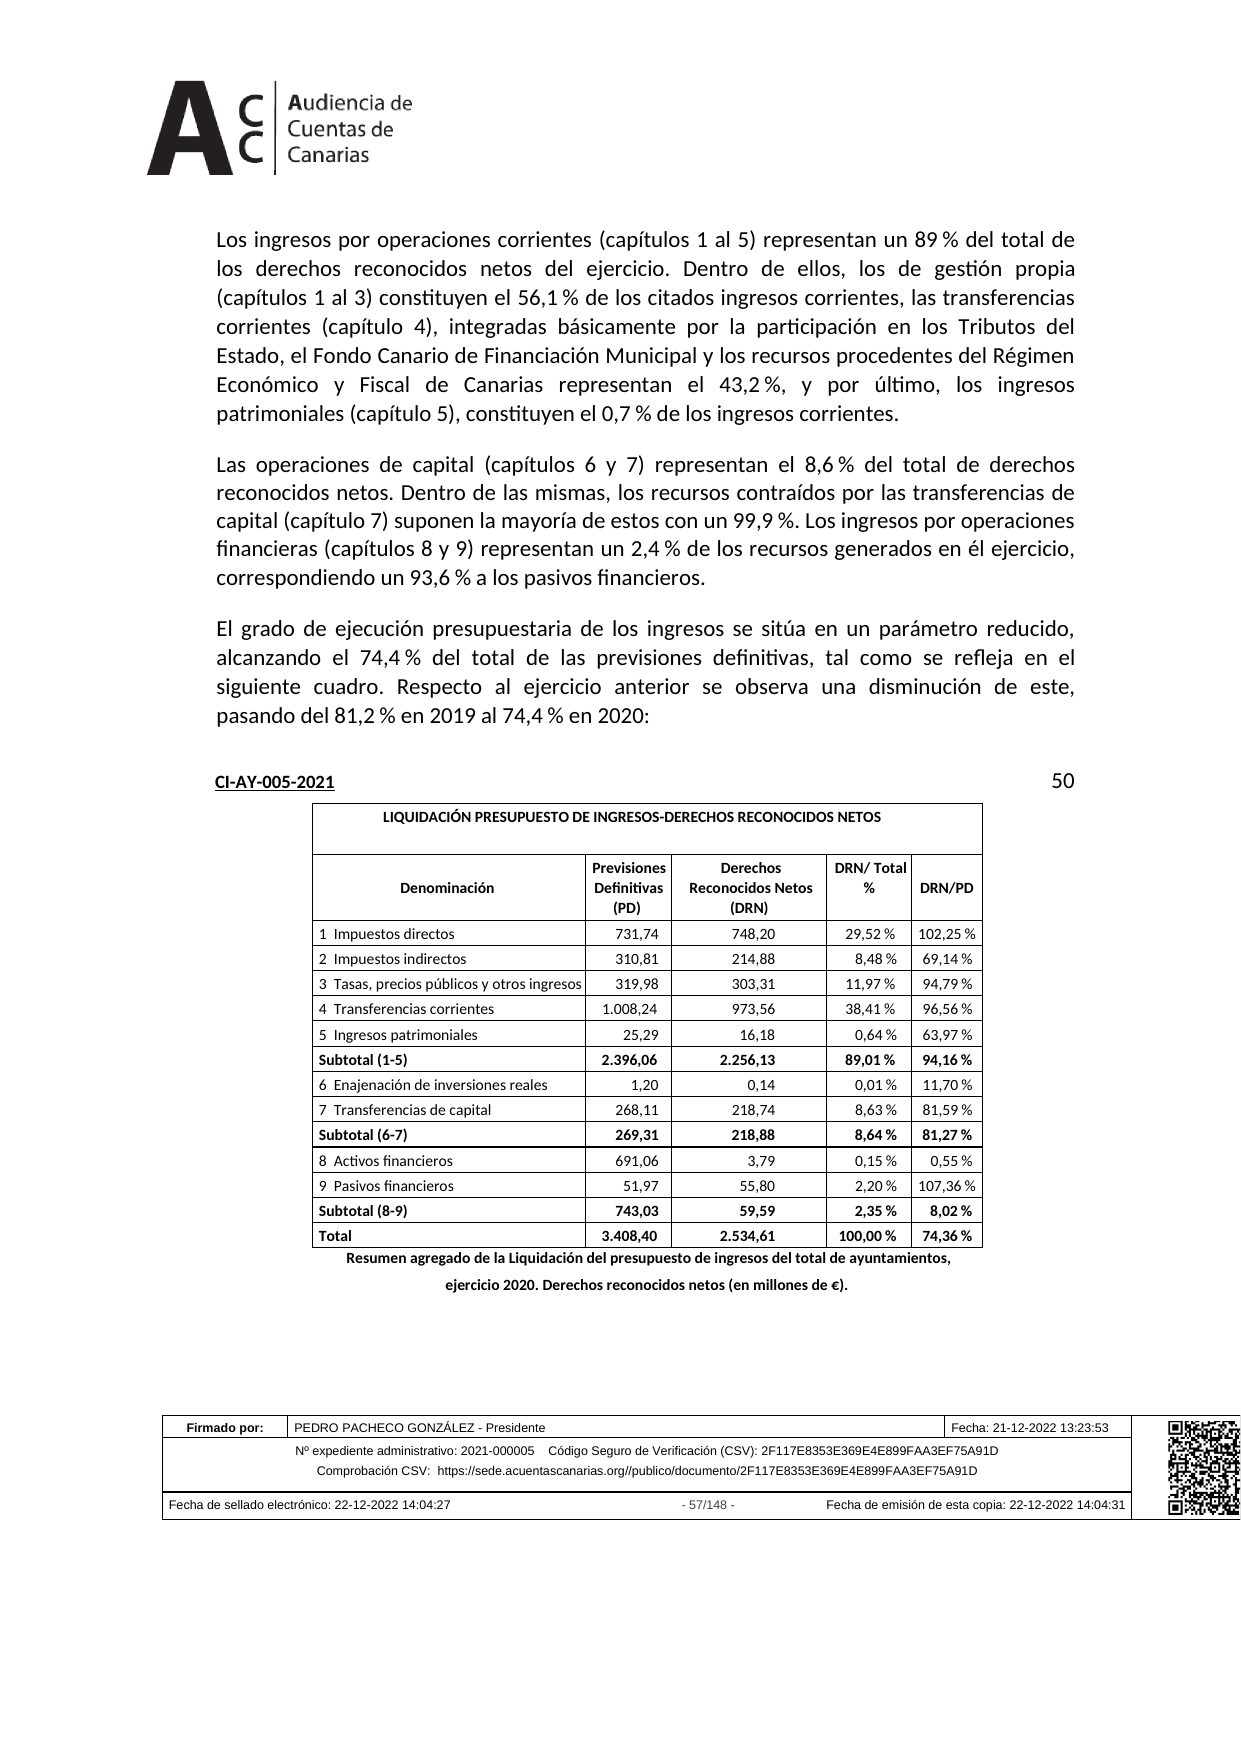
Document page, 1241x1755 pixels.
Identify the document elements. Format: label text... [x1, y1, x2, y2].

table_cell 51,97 [586, 1173, 671, 1197]
table_cell 102,25 % [912, 921, 982, 945]
table_cell 973,56 [672, 996, 826, 1020]
table_cell 107,36 % [912, 1173, 982, 1197]
text Los ingresos por operaciones corrientes (capítulos 1 al 5) representan un 89 % del total de los derechos reconocidos netos del ejercicio. Dentro de ellos, los de gestión propia (capítulos 1 al 3) constituyen el 56,1 % de los citados ingresos corrientes, las transferencias corrientes (capítulo 4), integradas básicamente por la participación en los Tributos del Estado, el Fondo Canario de Financiación Municipal y los recursos procedentes del Régimen Económico y Fiscal de Canarias representan el 43,2 %, y por último, los ingresos patrimoniales (capítulo 5), constituyen el 0,7 % de los ingresos corrientes. [216, 225, 1077, 427]
table_cell 0,55 % [912, 1148, 982, 1172]
table_cell 94,79 % [912, 971, 982, 995]
table_cell 1 Impuestos directos [313, 921, 585, 945]
table_cell 9 Pasivos financieros [313, 1173, 585, 1197]
table_cell 218,88 [672, 1122, 826, 1146]
table_cell 11,70 % [912, 1072, 982, 1096]
table_cell 3,79 [672, 1148, 826, 1172]
table_cell 63,97 % [912, 1021, 982, 1046]
table_cell 55,80 [672, 1173, 826, 1197]
text Resumen agregado de la Liquidación del presupuesto de ingresos del total de ayuntamientos, ejercicio 2020. Derechos reconocidos netos (en millones de €). [326, 1248, 972, 1296]
text Las operaciones de capital (capítulos 6 y 7) representan el 8,6 % del total de derechos reconocidos netos. Dentro de las mismas, los recursos contraídos por las transferencias de capital (capítulo 7) suponen la mayoría de estos con un 99,9 %. Los ingresos por operaciones financieras (capítulos 8 y 9) representan un 2,4 % de los recursos generados en él ejercicio, correspondiendo un 93,6 % a los pasivos financieros. [216, 450, 1077, 591]
text El grado de ejecución presupuestaria de los ingresos se sitúa en un parámetro reducido, alcanzando el 74,4 % del total de las previsiones definitivas, tal como se refleja en el siguiente cuadro. Respecto al ejercicio anterior se observa una disminución de este, pasando del 81,2 % en 2019 al 74,4 % en 2020: [216, 614, 1077, 729]
table_cell 81,27 % [912, 1122, 982, 1146]
table_cell DRN/ Total % [827, 855, 911, 919]
table_cell 100,00 % [827, 1223, 911, 1247]
table_cell 2.534,61 [672, 1223, 826, 1247]
table_cell 8,48 % [827, 946, 911, 970]
table_cell 29,52 % [827, 921, 911, 945]
table_cell 1.008,24 [586, 996, 671, 1020]
table_cell 69,14 % [912, 946, 982, 970]
table_cell 8 Activos financieros [313, 1148, 585, 1172]
table_cell Denominación [313, 855, 585, 919]
table_header [911, 804, 982, 854]
table_cell 2,20 % [827, 1173, 911, 1197]
table_cell 218,74 [672, 1097, 826, 1121]
table_cell 0,01 % [827, 1072, 911, 1096]
table_cell Subtotal (6-7) [313, 1122, 585, 1146]
table_cell Subtotal (8-9) [313, 1198, 585, 1222]
table_cell 0,64 % [827, 1021, 911, 1046]
table_cell 89,01 % [827, 1047, 911, 1071]
table_cell Previsiones Definitivas (PD) [586, 855, 671, 919]
table_cell 2.396,06 [586, 1047, 671, 1071]
table_cell 8,64 % [827, 1122, 911, 1146]
table_cell 269,31 [586, 1122, 671, 1146]
table_cell 2 Impuestos indirectos [313, 946, 585, 970]
table_cell Derechos Reconocidos Netos (DRN) [672, 855, 826, 919]
table_cell 8,63 % [827, 1097, 911, 1121]
table_cell 59,59 [672, 1198, 826, 1222]
table_cell 691,06 [586, 1148, 671, 1172]
table_cell 6 Enajenación de inversiones reales [313, 1072, 585, 1096]
table_cell 731,74 [586, 921, 671, 945]
table_cell 303,31 [672, 971, 826, 995]
table_cell 748,20 [672, 921, 826, 945]
table_cell 16,18 [672, 1021, 826, 1046]
table_cell 11,97 % [827, 971, 911, 995]
table_cell 0,15 % [827, 1148, 911, 1172]
table_cell 3 Tasas, precios públicos y otros ingresos [313, 971, 585, 995]
table_cell 74,36 % [912, 1223, 982, 1247]
table_cell 2,35 % [827, 1198, 911, 1222]
table_cell 7 Transferencias de capital [313, 1097, 585, 1121]
table_cell 8,02 % [912, 1198, 982, 1222]
table_cell 5 Ingresos patrimoniales [313, 1021, 585, 1046]
table_header LIQUIDACIÓN PRESUPUESTO DE INGRESOS-DERECHOS RECONOCIDOS NETOS [313, 804, 911, 854]
table_cell Total [313, 1223, 585, 1247]
table_cell 96,56 % [912, 996, 982, 1020]
table_cell 81,59 % [912, 1097, 982, 1121]
table_cell 0,14 [672, 1072, 826, 1096]
table_cell DRN/PD [912, 855, 982, 919]
table_cell 743,03 [586, 1198, 671, 1222]
table_cell 94,16 % [912, 1047, 982, 1071]
table_cell 268,11 [586, 1097, 671, 1121]
table_cell 310,81 [586, 946, 671, 970]
table_cell 4 Transferencias corrientes [313, 996, 585, 1020]
table_cell Subtotal (1-5) [313, 1047, 585, 1071]
table_cell 319,98 [586, 971, 671, 995]
subtitle CI-AY-005-2021 50 [162, 766, 1079, 794]
table_cell 38,41 % [827, 996, 911, 1020]
table_cell 214,88 [672, 946, 826, 970]
table_cell 1,20 [586, 1072, 671, 1096]
table_cell 3.408,40 [586, 1223, 671, 1247]
table_cell 25,29 [586, 1021, 671, 1046]
table_cell 2.256,13 [672, 1047, 826, 1071]
